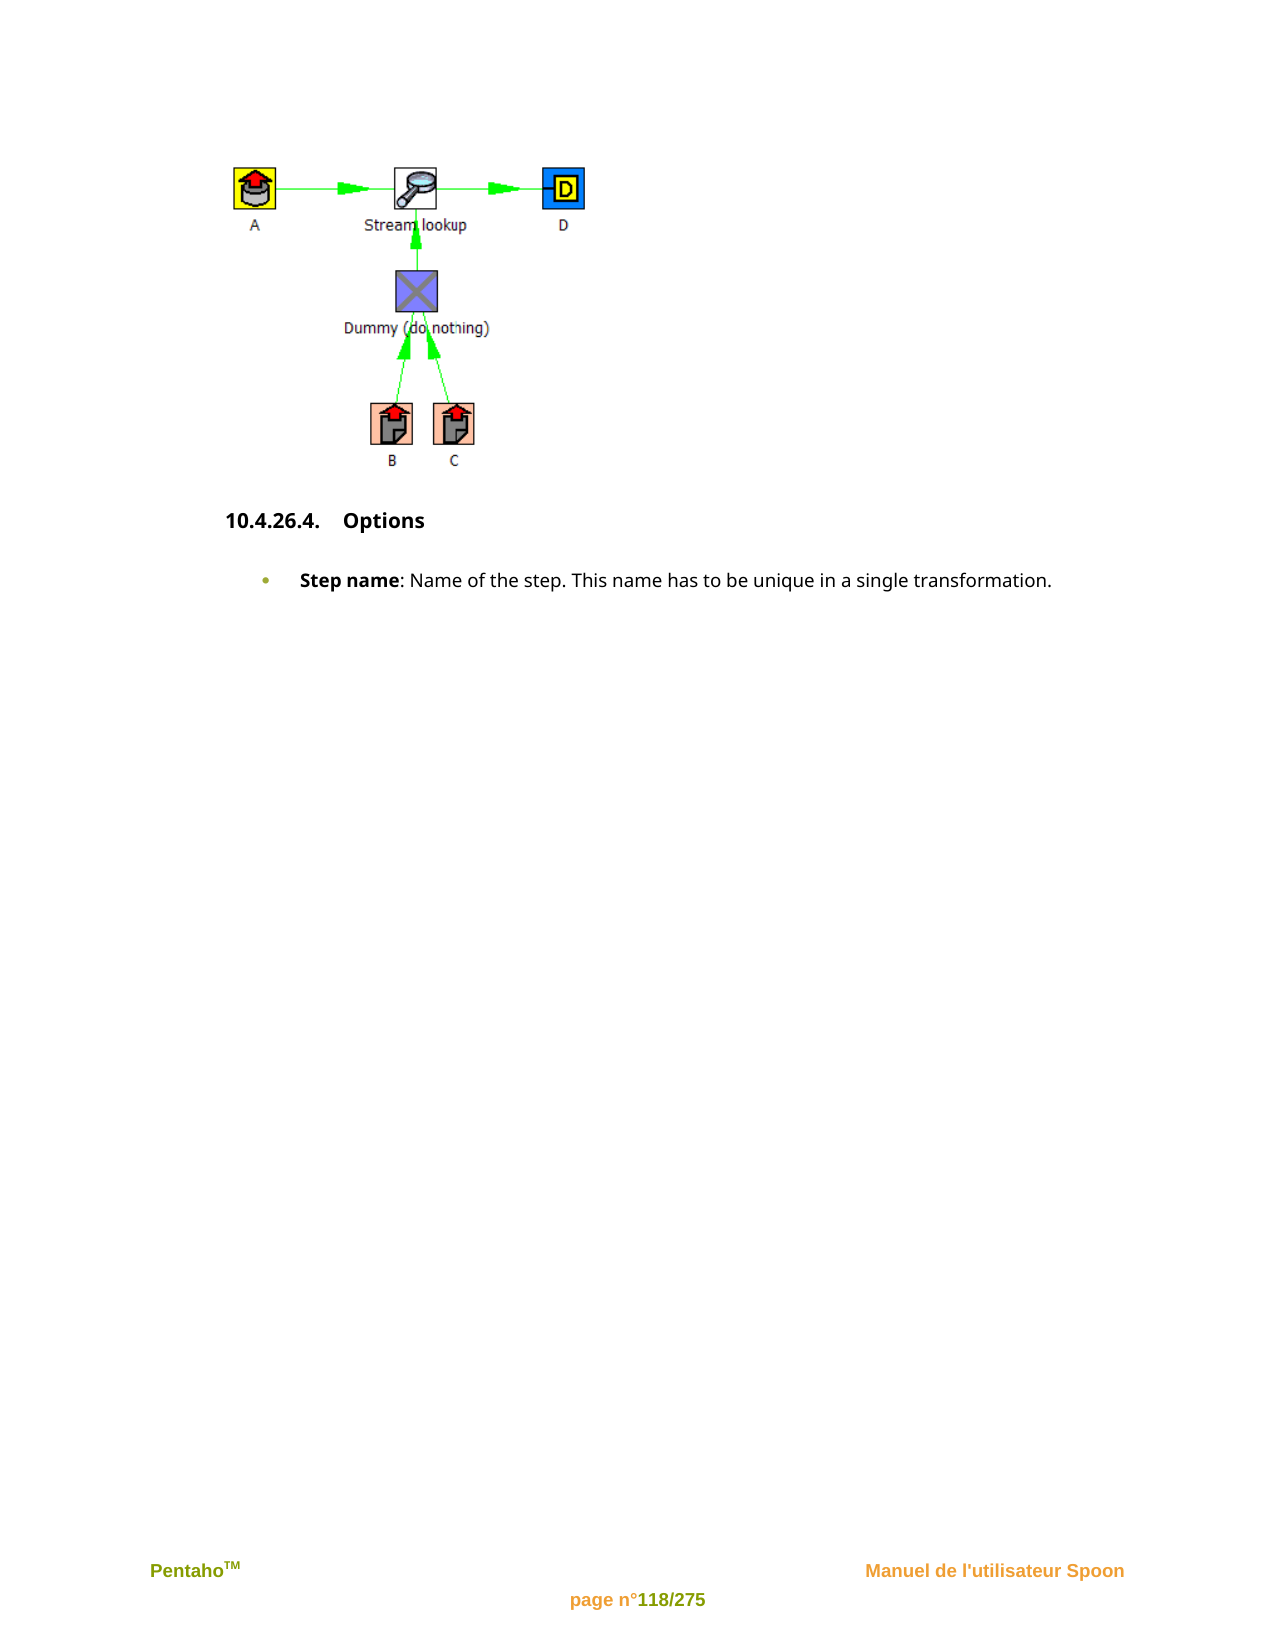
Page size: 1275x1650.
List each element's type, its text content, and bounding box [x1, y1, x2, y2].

list Step name: Name of the step. This name has to be unique in a single transformation. [262, 564, 1125, 593]
subtitle Options [225, 150, 1125, 534]
